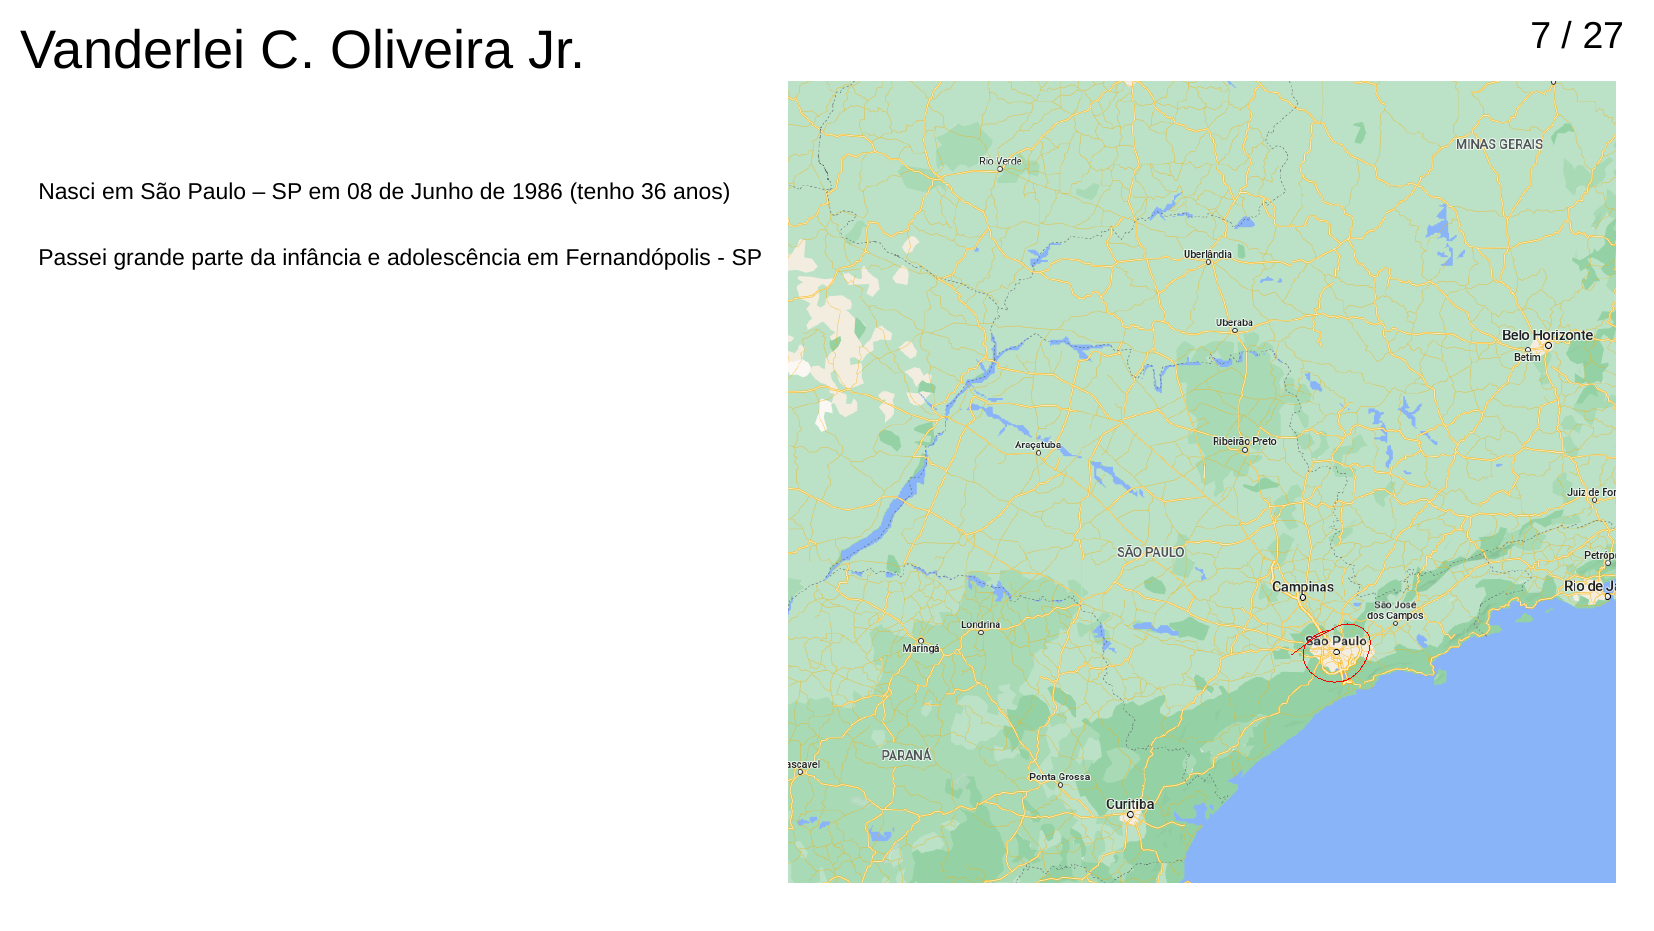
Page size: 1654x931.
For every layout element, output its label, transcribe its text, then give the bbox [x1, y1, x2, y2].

text_box Nasci em São Paulo – SP em 08 de Junho de 1986 (tenho 36 anos) [23, 171, 751, 243]
text_box <number> / 27 [1386, 0, 1650, 71]
text_box Vanderlei C. Oliveira Jr. [5, 11, 615, 89]
picture [788, 81, 1616, 884]
text_box Passei grande parte da infância e adolescência em Fernandópolis - SP [23, 237, 810, 309]
